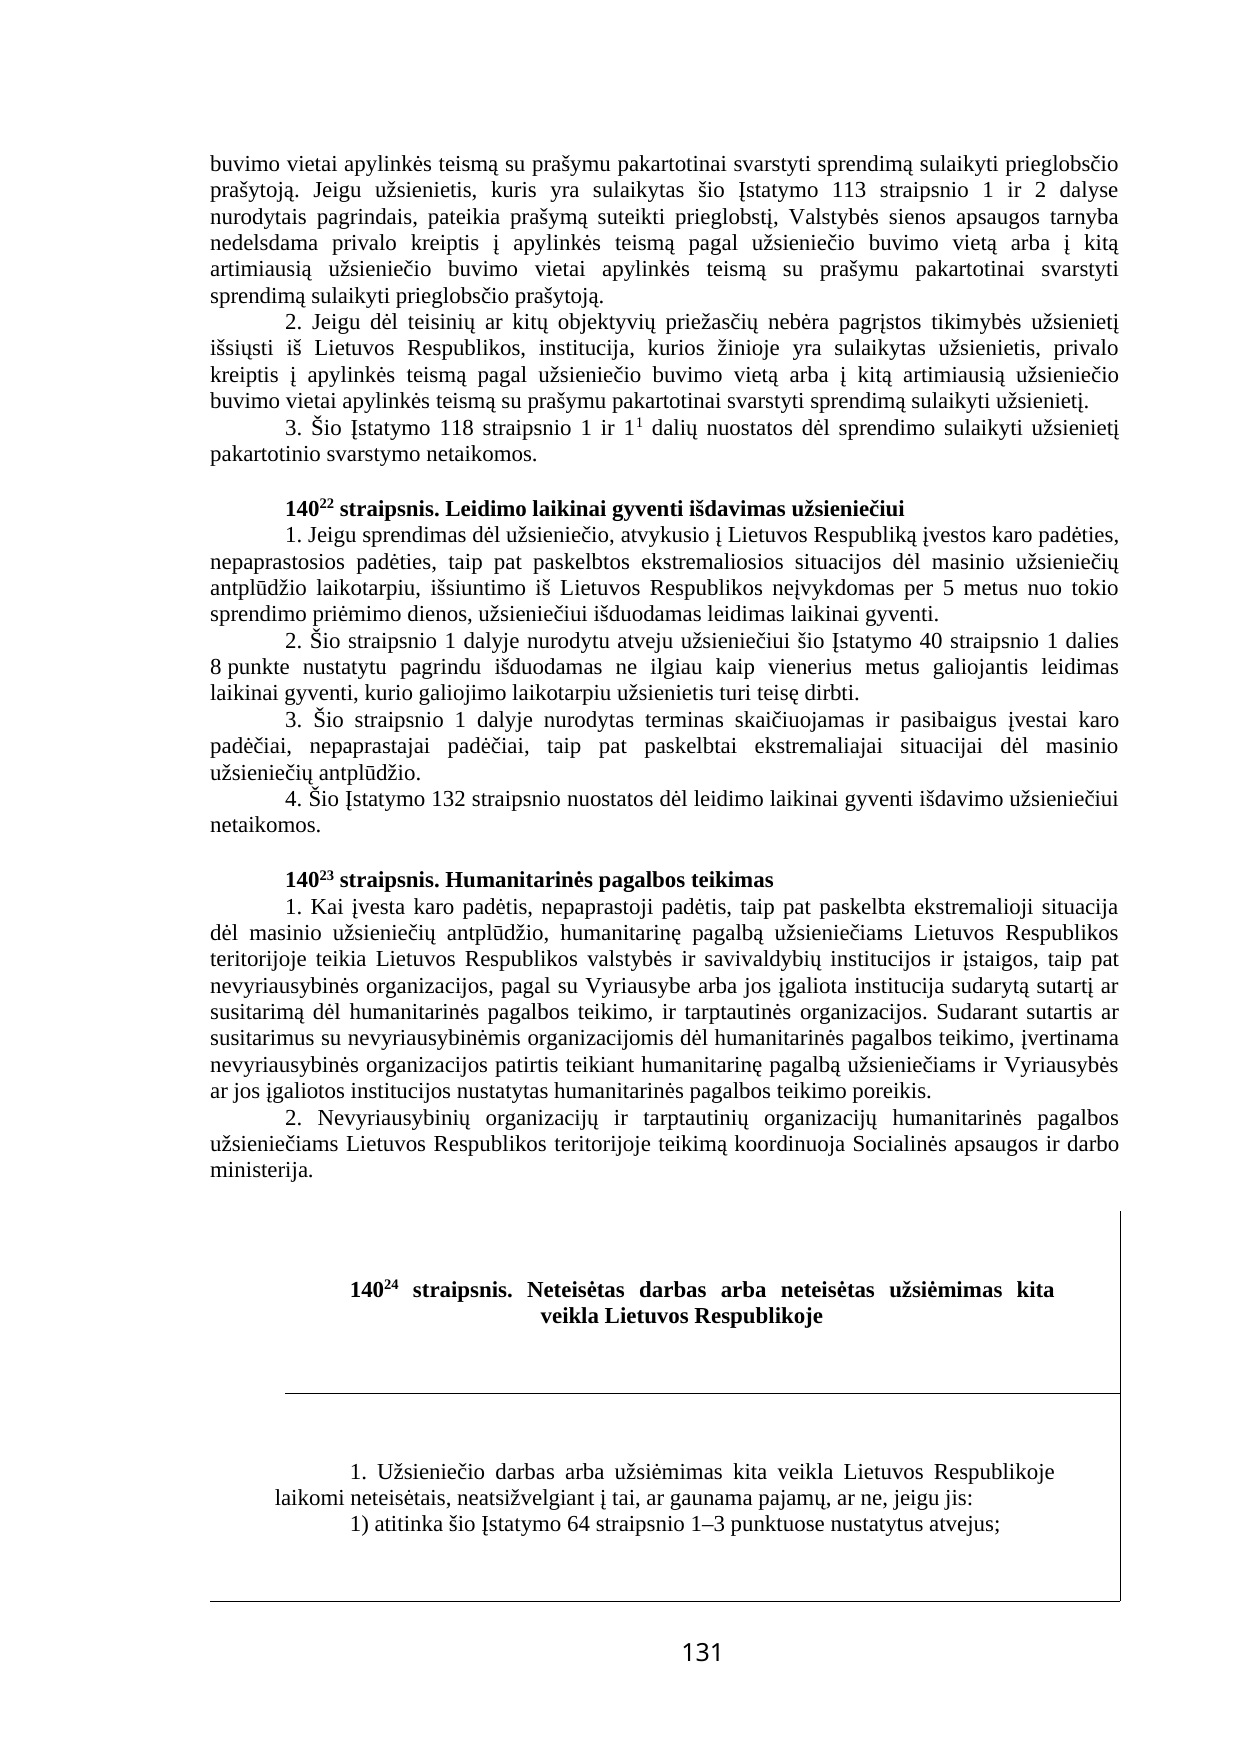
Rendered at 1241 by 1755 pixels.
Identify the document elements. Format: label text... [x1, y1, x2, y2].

text 1) atitinka šio Įstatymo 64 straipsnio 1–3 punktuose nustatytus atvejus; [210, 1511, 1120, 1601]
text 2. Jeigu dėl teisinių ar kitų objektyvių priežasčių nebėra pagrįstos tikimybės užsienietį išsiųsti iš Lietuvos Respublikos, institucija, kurios žinioje yra sulaikytas užsienietis, privalo kreiptis į apylinkės teismą pagal užsieniečio buvimo vietą arba į kitą artimiausią užsieniečio buvimo vietai apylinkės teismą su prašymu pakartotinai svarstyti sprendimą sulaikyti užsienietį. [210, 308, 1120, 413]
text 14023 straipsnis. Humanitarinės pagalbos teikimas [210, 866, 1120, 893]
text 2. Nevyriausybinių organizacijų ir tarptautinių organizacijų humanitarinės pagalbos užsieniečiams Lietuvos Respublikos teritorijoje teikimą koordinuoja Socialinės apsaugos ir darbo ministerija. [210, 1103, 1120, 1183]
text 1. Jeigu sprendimas dėl užsieniečio, atvykusio į Lietuvos Respubliką įvestos karo padėties, nepaprastosios padėties, taip pat paskelbtos ekstremaliosios situacijos dėl masinio užsieniečių antplūdžio laikotarpiu, išsiuntimo iš Lietuvos Respublikos neįvykdomas per 5 metus nuo tokio sprendimo priėmimo dienos, užsieniečiui išduodamas leidimas laikinai gyventi. [210, 521, 1120, 627]
text 4. Šio Įstatymo 132 straipsnio nuostatos dėl leidimo laikinai gyventi išdavimo užsieniečiui netaikomos. [210, 785, 1120, 838]
text 1. Užsieniečio darbas arba užsiėmimas kita veikla Lietuvos Respublikoje laikomi neteisėtais, neatsižvelgiant į tai, ar gaunama pajamų, ar ne, jeigu jis: [210, 1393, 1120, 1511]
text 3. Šio straipsnio 1 dalyje nurodytas terminas skaičiuojamas ir pasibaigus įvestai karo padėčiai, nepaprastajai padėčiai, taip pat paskelbtai ekstremaliajai situacijai dėl masinio užsieniečių antplūdžio. [210, 706, 1120, 785]
text 14024 straipsnis. Neteisėtas darbas arba neteisėtas užsiėmimas kita veikla Lietuvos Respublikoje [285, 1211, 1120, 1393]
text 2. Šio straipsnio 1 dalyje nurodytu atveju užsieniečiui šio Įstatymo 40 straipsnio 1 dalies 8 punkte nustatytu pagrindu išduodamas ne ilgiau kaip vienerius metus galiojantis leidimas laikinai gyventi, kurio galiojimo laikotarpiu užsienietis turi teisę dirbti. [210, 627, 1120, 706]
text 14022 straipsnis. Leidimo laikinai gyventi išdavimas užsieniečiui [210, 495, 1120, 521]
text 3. Šio Įstatymo 118 straipsnio 1 ir 11 dalių nuostatos dėl sprendimo sulaikyti užsienietį pakartotinio svarstymo netaikomos. [210, 413, 1120, 466]
text 1. Kai įvesta karo padėtis, nepaprastoji padėtis, taip pat paskelbta ekstremalioji situacija dėl masinio užsieniečių antplūdžio, humanitarinę pagalbą užsieniečiams Lietuvos Respublikos teritorijoje teikia Lietuvos Respublikos valstybės ir savivaldybių institucijos ir įstaigos, taip pat nevyriausybinės organizacijos, pagal su Vyriausybe arba jos įgaliota institucija sudarytą sutartį ar susitarimą dėl humanitarinės pagalbos teikimo, ir tarptautinės organizacijos. Sudarant sutartis ar susitarimus su nevyriausybinėmis organizacijomis dėl humanitarinės pagalbos teikimo, įvertinama nevyriausybinės organizacijos patirtis teikiant humanitarinę pagalbą užsieniečiams ir Vyriausybės ar jos įgaliotos institucijos nustatytas humanitarinės pagalbos teikimo poreikis. [210, 893, 1120, 1103]
text buvimo vietai apylinkės teismą su prašymu pakartotinai svarstyti sprendimą sulaikyti prieglobsčio prašytoją. Jeigu užsienietis, kuris yra sulaikytas šio Įstatymo 113 straipsnio 1 ir 2 dalyse nurodytais pagrindais, pateikia prašymą suteikti prieglobstį, Valstybės sienos apsaugos tarnyba nedelsdama privalo kreiptis į apylinkės teismą pagal užsieniečio buvimo vietą arba į kitą artimiausią užsieniečio buvimo vietai apylinkės teismą su prašymu pakartotinai svarstyti sprendimą sulaikyti prieglobsčio prašytoją. [210, 150, 1120, 308]
